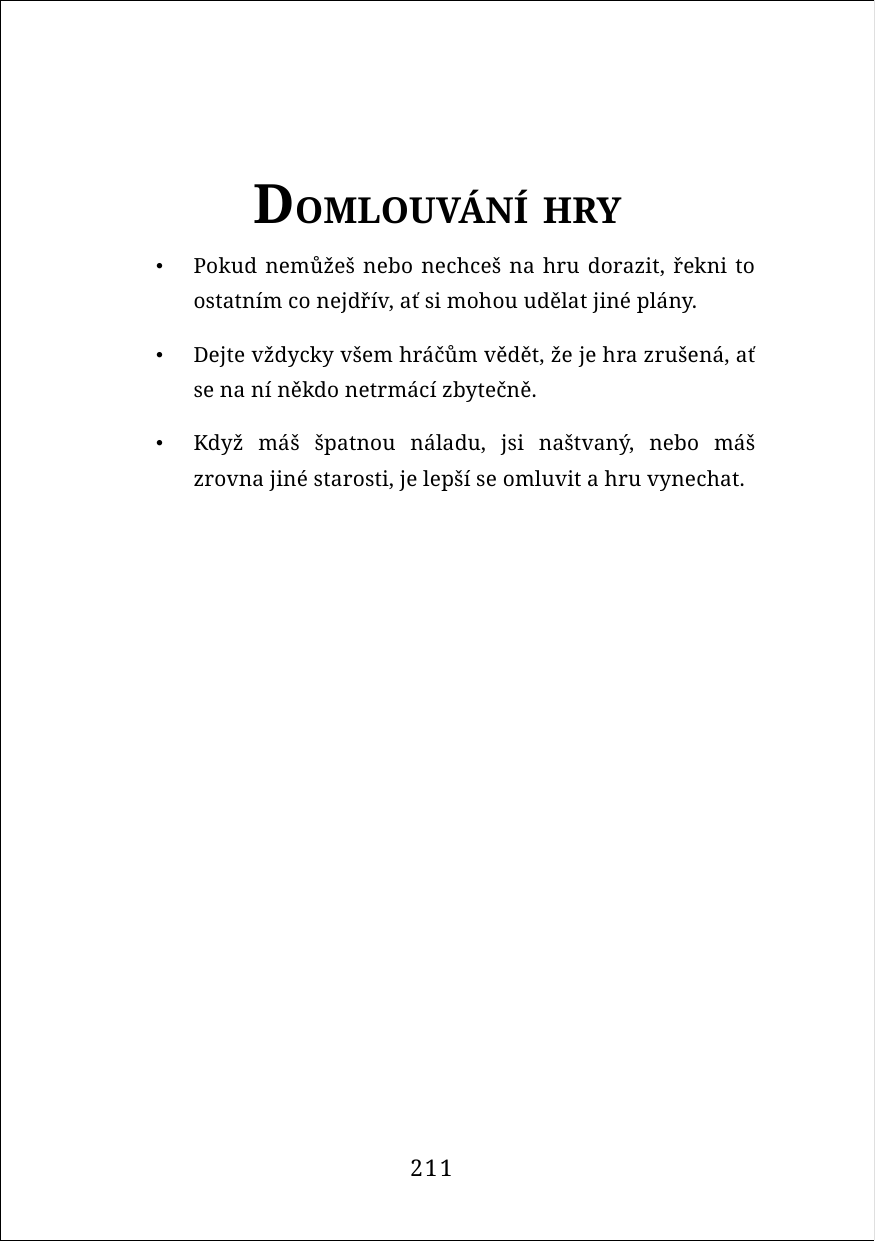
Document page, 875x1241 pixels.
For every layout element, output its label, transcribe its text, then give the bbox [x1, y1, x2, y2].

list Když máš špatnou náladu, jsi naštvaný, nebo máš zrovna jiné starosti, je lepší se omluvit a hru vynechat. [156, 428, 756, 492]
subtitle Domlouvání hry [118, 166, 756, 239]
list Pokud nemůžeš nebo nechceš na hru dorazit, řekni to ostatním co nejdřív, ať si mohou udělat jiné plány. [156, 251, 756, 315]
list Dejte vždycky všem hráčům vědět, že je hra zrušená, ať se na ní někdo netrmácí zbytečně. [156, 340, 756, 404]
